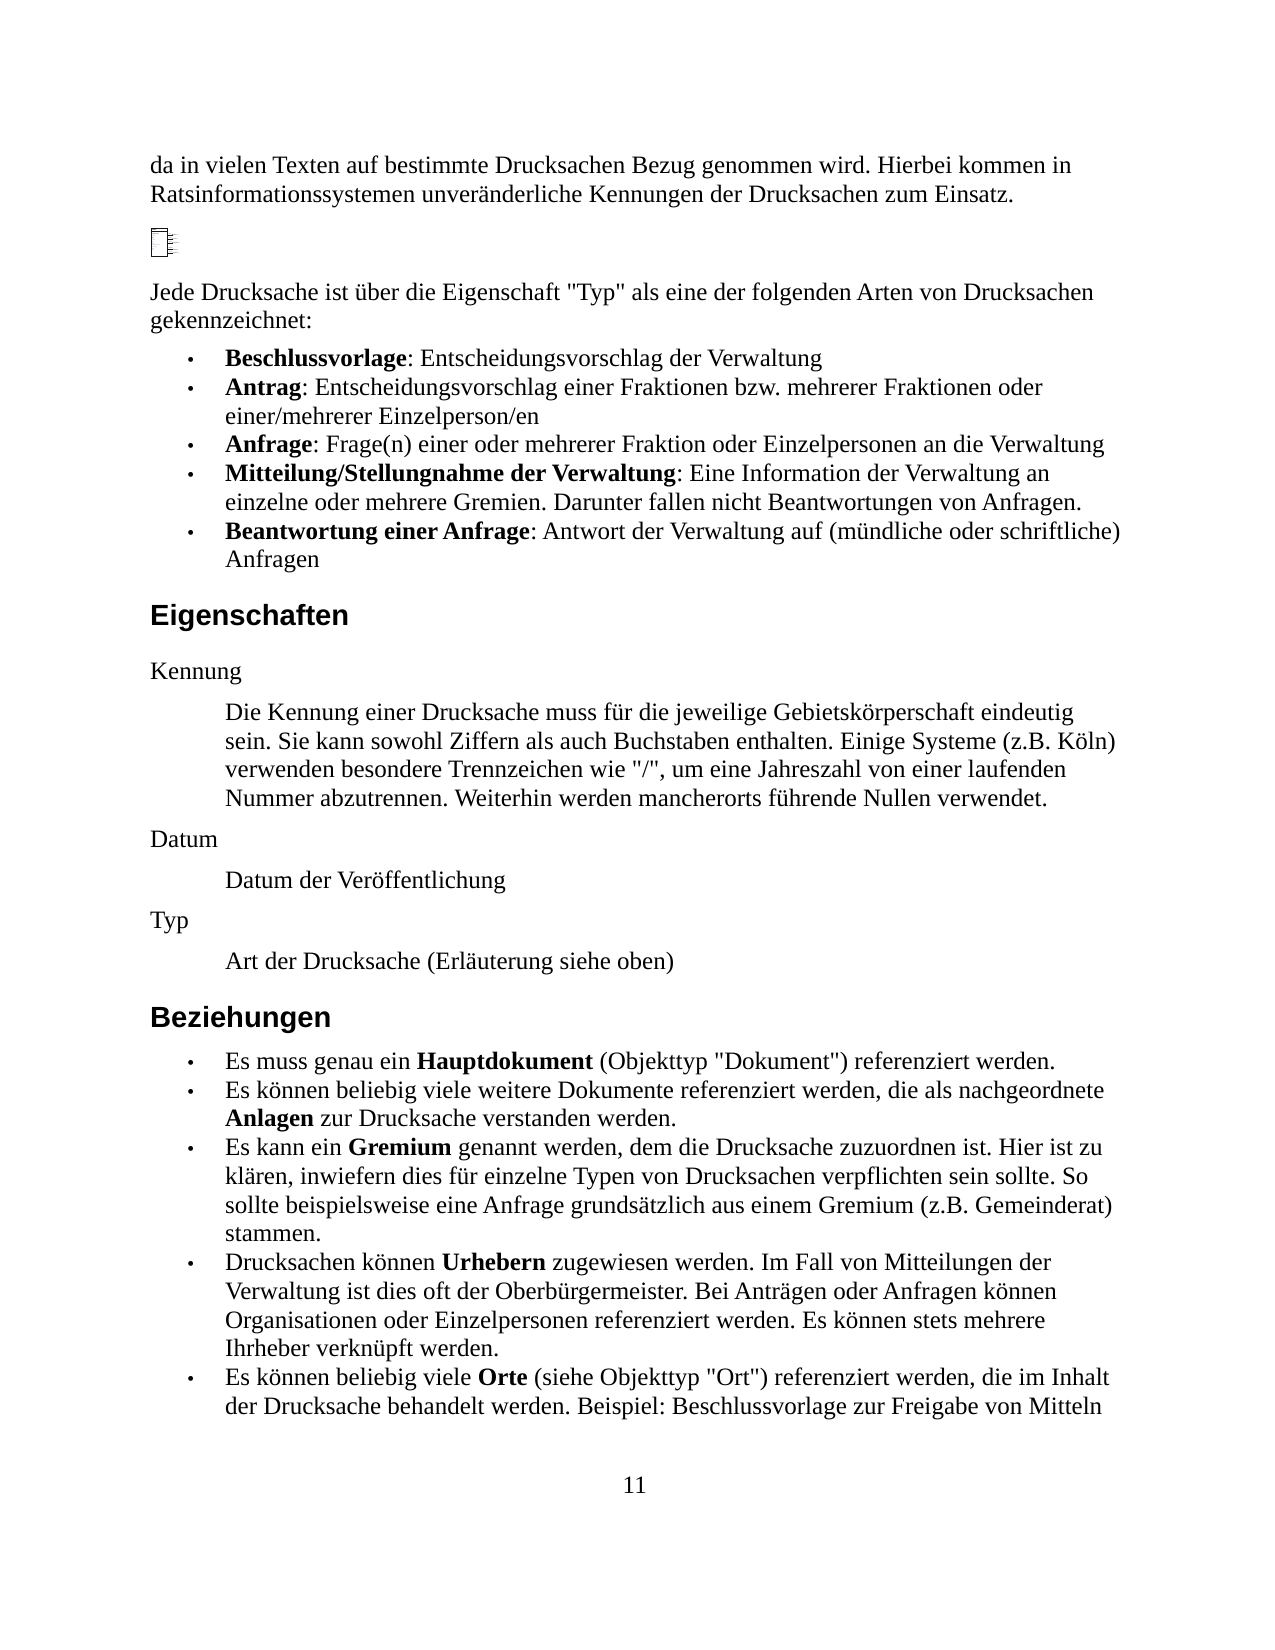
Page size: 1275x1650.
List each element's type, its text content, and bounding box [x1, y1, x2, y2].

list Beantwortung einer Anfrage: Antwort der Verwaltung auf (mündliche oder schriftliche) Anfragen [187, 516, 1125, 573]
list Es können beliebig viele Orte (siehe Objekttyp "Ort") referenziert werden, die im Inhalt der Drucksache behandelt werden. Beispiel: Beschlussvorlage zur Freigabe von Mitteln [187, 1362, 1125, 1420]
list Drucksachen können Urhebern zugewiesen werden. Im Fall von Mitteilungen der Verwaltung ist dies oft der Oberbürgermeister. Bei Anträgen oder Anfragen können Organisationen oder Einzelpersonen referenziert werden. Es können stets mehrere Ihrheber verknüpft werden. [187, 1247, 1125, 1362]
text Datum [150, 824, 1125, 853]
subtitle Beziehungen [150, 1000, 1125, 1033]
text Datum der Veröffentlichung [225, 865, 1125, 893]
text Kennung [150, 656, 1125, 685]
list Es kann ein Gremium genannt werden, dem die Drucksache zuzuordnen ist. Hier ist zu klären, inwiefern dies für einzelne Typen von Drucksachen verpflichten sein sollte. So sollte beispielsweise eine Anfrage grundsätzlich aus einem Gremium (z.B. Gemeinderat) stammen. [187, 1132, 1125, 1247]
list Mitteilung/Stellungnahme der Verwaltung: Eine Information der Verwaltung an einzelne oder mehrere Gremien. Darunter fallen nicht Beantwortungen von Anfragen. [187, 458, 1125, 516]
list Es können beliebig viele weitere Dokumente referenziert werden, die als nachgeordnete Anlagen zur Drucksache verstanden werden. [187, 1075, 1125, 1132]
list Es muss genau ein Hauptdokument (Objekttyp "Dokument") referenziert werden. [187, 1046, 1125, 1075]
text Die Kennung einer Drucksache muss für die jeweilige Gebietskörperschaft eindeutig sein. Sie kann sowohl Ziffern als auch Buchstaben enthalten. Einige Systeme (z.B. Köln) verwenden besondere Trennzeichen wie "/", um eine Jahreszahl von einer laufenden Nummer abzutrennen. Weiterhin werden mancherorts führende Nullen verwendet. [225, 697, 1125, 812]
text Typ [150, 905, 1125, 934]
list Antrag: Entscheidungsvorschlag einer Fraktionen bzw. mehrerer Fraktionen oder einer/mehrerer Einzelperson/en [187, 372, 1125, 429]
text da in vielen Texten auf bestimmte Drucksachen Bezug genommen wird. Hierbei kommen in Ratsinformationssystemen unveränderliche Kennungen der Drucksachen zum Einsatz. [150, 150, 1125, 207]
subtitle Eigenschaften [150, 598, 1125, 632]
text Jede Drucksache ist über die Eigenschaft "Typ" als eine der folgenden Arten von Drucksachen gekennzeichnet: [150, 277, 1125, 334]
text Art der Drucksache (Erläuterung siehe oben) [225, 946, 1125, 975]
list Anfrage: Frage(n) einer oder mehrerer Fraktion oder Einzelpersonen an die Verwaltung [187, 429, 1125, 458]
list Beschlussvorlage: Entscheidungsvorschlag der Verwaltung [187, 343, 1125, 372]
